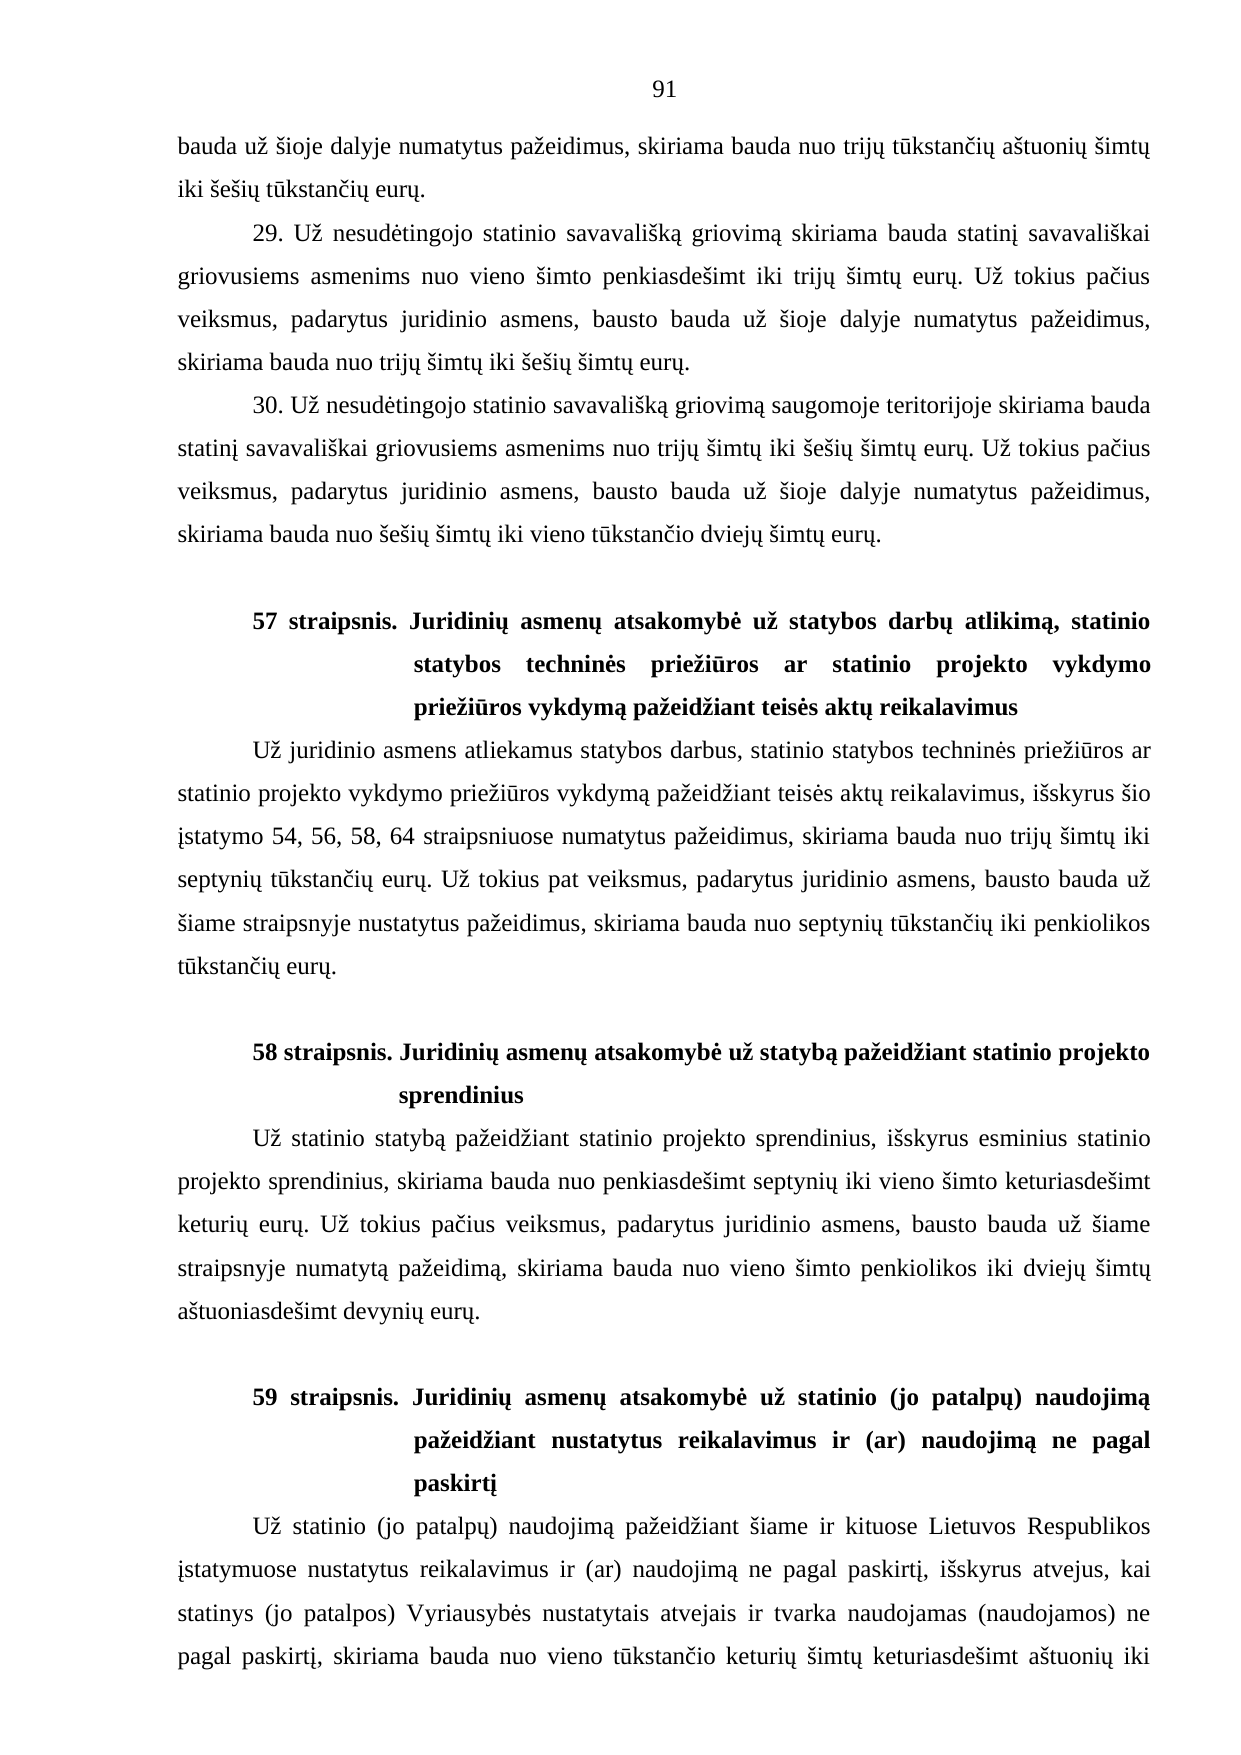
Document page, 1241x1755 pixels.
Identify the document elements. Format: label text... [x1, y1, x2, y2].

text 29. Už nesudėtingojo statinio savavališką griovimą skiriama bauda statinį savavališkai griovusiems asmenims nuo vieno šimto penkiasdešimt iki trijų šimtų eurų. Už tokius pačius veiksmus, padarytus juridinio asmens, bausto bauda už šioje dalyje numatytus pažeidimus, skiriama bauda nuo trijų šimtų iki šešių šimtų eurų. [177, 218, 1152, 376]
text Už statinio statybą pažeidžiant statinio projekto sprendinius, išskyrus esminius statinio projekto sprendinius, skiriama bauda nuo penkiasdešimt septynių iki vieno šimto keturiasdešimt keturių eurų. Už tokius pačius veiksmus, padarytus juridinio asmens, bausto bauda už šiame straipsnyje numatytą pažeidimą, skiriama bauda nuo vieno šimto penkiolikos iki dviejų šimtų aštuoniasdešimt devynių eurų. [177, 1123, 1152, 1324]
text 59 straipsnis. Juridinių asmenų atsakomybė už statinio (jo patalpų) naudojimą pažeidžiant nustatytus reikalavimus ir (ar) naudojimą ne pagal paskirtį [252, 1382, 1152, 1497]
text Už juridinio asmens atliekamus statybos darbus, statinio statybos techninės priežiūros ar statinio projekto vykdymo priežiūros vykdymą pažeidžiant teisės aktų reikalavimus, išskyrus šio įstatymo 54, 56, 58, 64 straipsniuose numatytus pažeidimus, skiriama bauda nuo trijų šimtų iki septynių tūkstančių eurų. Už tokius pat veiksmus, padarytus juridinio asmens, bausto bauda už šiame straipsnyje nustatytus pažeidimus, skiriama bauda nuo septynių tūkstančių iki penkiolikos tūkstančių eurų. [177, 735, 1152, 979]
text Už statinio (jo patalpų) naudojimą pažeidžiant šiame ir kituose Lietuvos Respublikos įstatymuose nustatytus reikalavimus ir (ar) naudojimą ne pagal paskirtį, išskyrus atvejus, kai statinys (jo patalpos) Vyriausybės nustatytais atvejais ir tvarka naudojamas (naudojamos) ne pagal paskirtį, skiriama bauda nuo vieno tūkstančio keturių šimtų keturiasdešimt aštuonių iki [177, 1511, 1152, 1669]
text 30. Už nesudėtingojo statinio savavališką griovimą saugomoje teritorijoje skiriama bauda statinį savavališkai griovusiems asmenims nuo trijų šimtų iki šešių šimtų eurų. Už tokius pačius veiksmus, padarytus juridinio asmens, bausto bauda už šioje dalyje numatytus pažeidimus, skiriama bauda nuo šešių šimtų iki vieno tūkstančio dviejų šimtų eurų. [177, 390, 1152, 548]
text 57 straipsnis. Juridinių asmenų atsakomybė už statybos darbų atlikimą, statinio statybos techninės priežiūros ar statinio projekto vykdymo priežiūros vykdymą pažeidžiant teisės aktų reikalavimus [252, 606, 1152, 721]
text bauda už šioje dalyje numatytus pažeidimus, skiriama bauda nuo trijų tūkstančių aštuonių šimtų iki šešių tūkstančių eurų. [177, 131, 1152, 203]
text 58 straipsnis. Juridinių asmenų atsakomybė už statybą pažeidžiant statinio projekto sprendinius [252, 1037, 1152, 1109]
